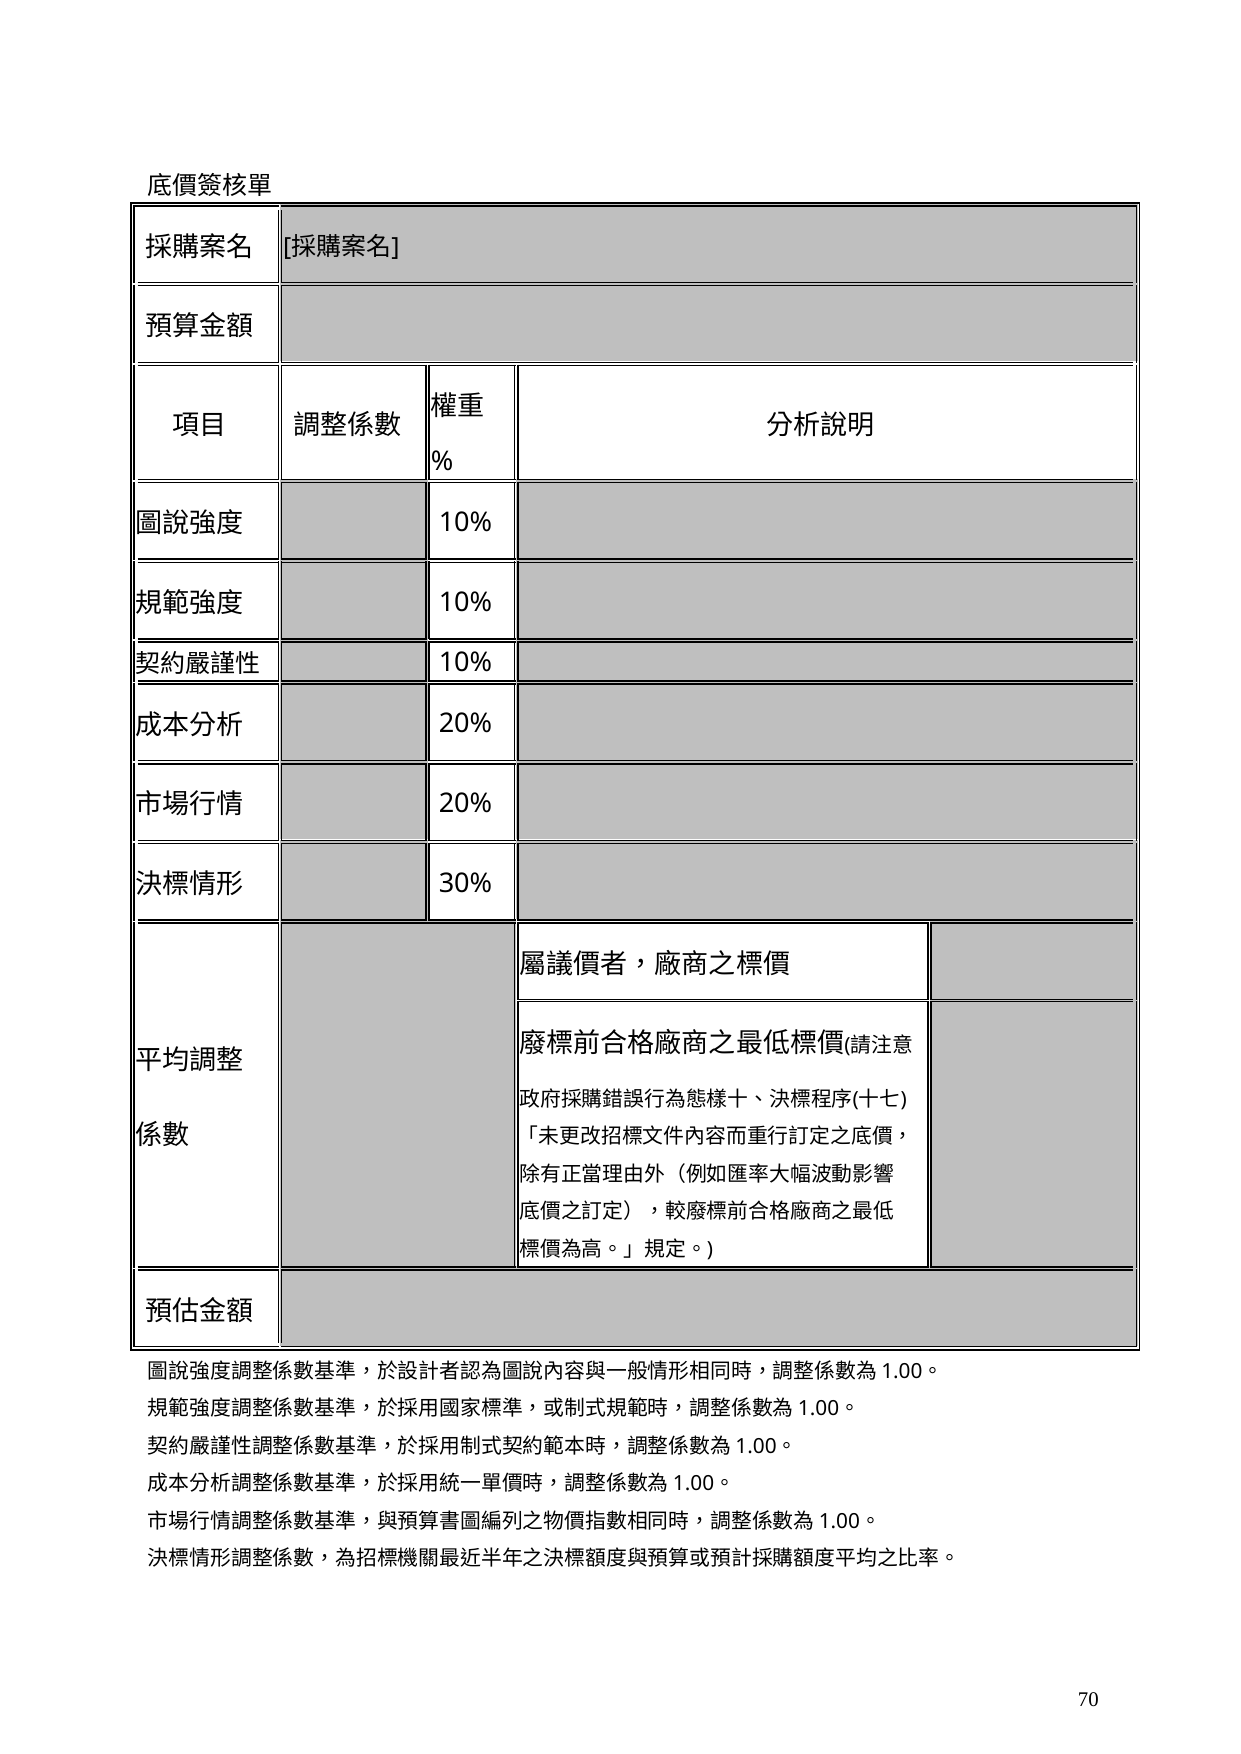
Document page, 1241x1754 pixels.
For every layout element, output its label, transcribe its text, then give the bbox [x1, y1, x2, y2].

text 市場行情調整係數基準，與預算書圖編列之物價指數相同時，調整係數為1.00。 [148, 1500, 1079, 1538]
text 圖說強度調整係數基準，於設計者認為圖說內容與一般情形相同時，調整係數為1.00。 [148, 1351, 1079, 1388]
table_cell 10% [430, 483, 514, 558]
text 底價簽核單 [148, 164, 1079, 202]
table_cell [516, 680, 1138, 760]
table_cell 平均調整係數 [132, 919, 280, 1266]
table_cell [282, 765, 425, 839]
table_cell 決標情形 [132, 840, 280, 919]
table_cell 10% [430, 643, 514, 680]
text 決標情形調整係數，為招標機關最近半年之決標額度與預算或預計採購額度平均之比率。 [148, 1538, 1079, 1575]
table_cell 成本分析 [132, 680, 280, 760]
table_cell 20% [430, 765, 514, 839]
table_cell [516, 840, 1138, 919]
table_cell [282, 844, 425, 919]
table_cell 10% [430, 563, 514, 638]
table_header 採購案名 [132, 204, 280, 282]
text 成本分析調整係數基準，於採用統一單價時，調整係數為1.00。 [148, 1463, 1079, 1500]
table_header [採購案名] [280, 206, 1136, 282]
table_cell [282, 924, 514, 1266]
table_cell [516, 558, 1138, 638]
table_cell 30% [430, 844, 514, 919]
table_cell [516, 638, 1138, 680]
table_cell [282, 643, 425, 680]
table_cell 規範強度 [132, 558, 280, 638]
table_cell [280, 282, 1138, 361]
table_cell [282, 685, 425, 760]
table_cell 屬議價者，廠商之標價 [519, 924, 927, 999]
text 契約嚴謹性調整係數基準，於採用制式契約範本時，調整係數為1.00。 [148, 1425, 1079, 1463]
table_cell [282, 563, 425, 638]
table_cell 圖說強度 [132, 479, 280, 558]
table_cell [282, 483, 425, 558]
table_cell 廢標前合格廠商之最低標價(請注意政府採購錯誤行為態樣十、決標程序(十七) 「未更改招標文件內容而重行訂定之底價，除有正當理由外（例如匯率大幅波動影響底價之訂定），較廢標前合格廠商之最低標價為高。」規定。) [519, 1002, 927, 1266]
table_cell 調整係數 [282, 366, 425, 478]
table_cell 契約嚴謹性 [132, 638, 280, 680]
table_cell 20% [430, 685, 514, 760]
table_cell [516, 479, 1138, 558]
table_cell [280, 1266, 1138, 1346]
text 規範強度調整係數基準，於採用國家標準，或制式規範時，調整係數為1.00。 [148, 1388, 1079, 1425]
table_cell 權重% [430, 366, 514, 478]
table_cell [930, 999, 1138, 1266]
table_cell 預算金額 [132, 282, 280, 361]
table_cell [930, 919, 1138, 999]
table_cell [516, 760, 1138, 839]
table_cell 項目 [132, 361, 280, 478]
table_cell 預估金額 [132, 1266, 280, 1346]
table_cell 市場行情 [132, 760, 280, 839]
table_cell 分析說明 [516, 361, 1138, 478]
